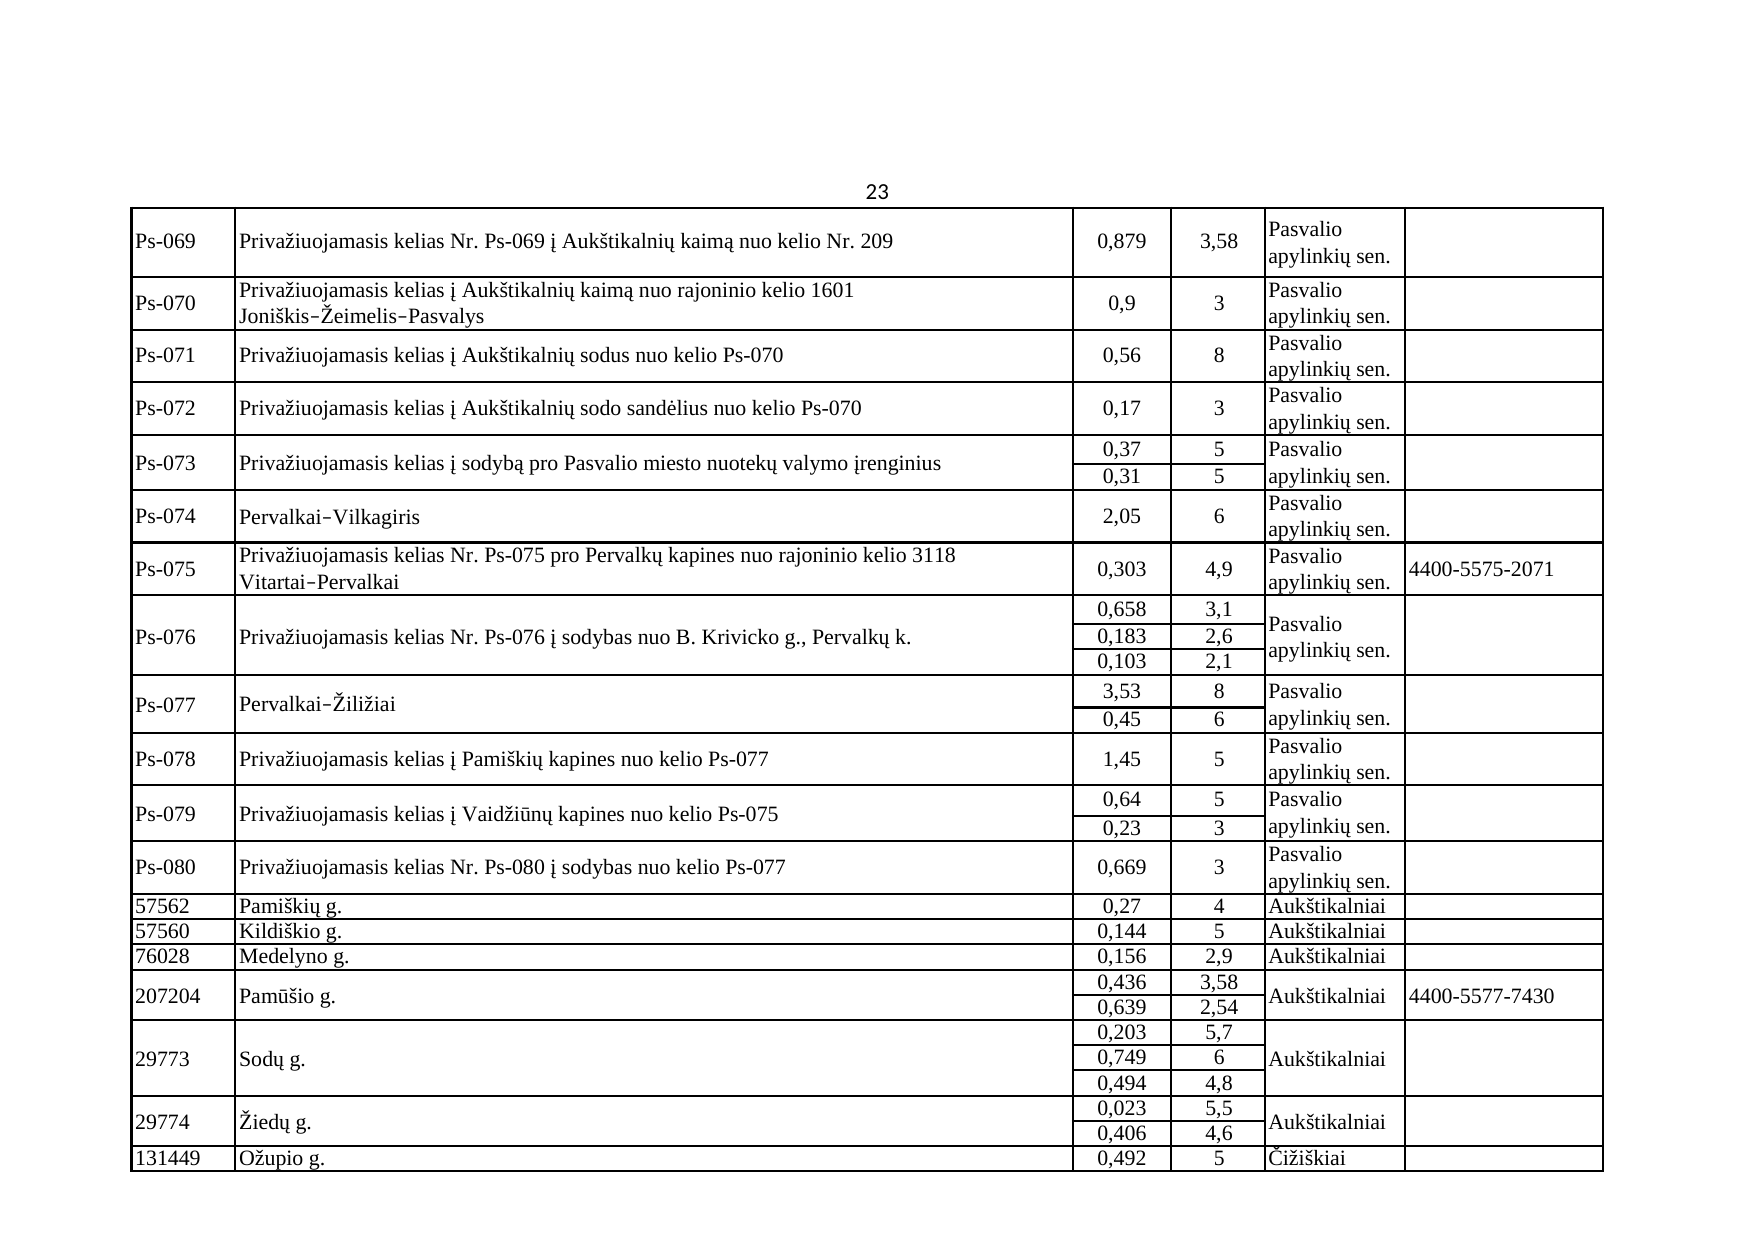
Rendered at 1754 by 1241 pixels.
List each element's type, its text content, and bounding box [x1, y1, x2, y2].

table_cell 0,56 [1074, 331, 1170, 381]
table_cell 57562 [133, 895, 234, 918]
table_cell [1406, 734, 1602, 784]
table_cell Pasvalio apylinkių sen. [1266, 209, 1404, 276]
table_cell [1406, 842, 1602, 893]
table_cell Medelyno g. [236, 945, 1072, 968]
table_cell [1406, 1097, 1602, 1145]
table_cell 0,183 [1074, 625, 1170, 648]
table_cell 2,54 [1172, 996, 1264, 1019]
table_cell 3 [1172, 278, 1264, 328]
table_cell 5 [1172, 436, 1264, 463]
table_cell Pasvalio apylinkių sen. [1266, 676, 1404, 732]
table_cell [1406, 596, 1602, 673]
table_cell 5 [1172, 1147, 1264, 1170]
table_cell Ps-076 [133, 596, 234, 673]
table_cell 4,8 [1172, 1071, 1264, 1094]
table_cell Privažiuojamasis kelias į Pamiškių kapines nuo kelio Ps-077 [236, 734, 1072, 784]
table_cell 8 [1172, 331, 1264, 381]
table_cell [1406, 676, 1602, 732]
table_cell 0,406 [1074, 1122, 1170, 1145]
table_cell Ps-080 [133, 842, 234, 893]
table_cell Pervalkai–Vilkagiris [236, 491, 1072, 541]
table_cell 0,9 [1074, 278, 1170, 328]
table_cell [1406, 278, 1602, 328]
table_cell Pasvalio apylinkių sen. [1266, 544, 1404, 594]
table_cell Aukštikalniai [1266, 920, 1404, 943]
table_cell [1406, 436, 1602, 489]
table_cell 57560 [133, 920, 234, 943]
table_cell 0,27 [1074, 895, 1170, 918]
table_cell 0,144 [1074, 920, 1170, 943]
table_cell Sodų g. [236, 1021, 1072, 1094]
table_cell 207204 [133, 971, 234, 1019]
table_cell 6 [1172, 709, 1264, 732]
table_cell Ps-073 [133, 436, 234, 489]
table_cell 4400-5575-2071 [1406, 544, 1602, 594]
table_cell Aukštikalniai [1266, 895, 1404, 918]
table_cell Ps-077 [133, 676, 234, 732]
table_cell 76028 [133, 945, 234, 968]
table_cell Pasvalio apylinkių sen. [1266, 436, 1404, 489]
table_cell 0,103 [1074, 650, 1170, 673]
table_cell 131449 [133, 1147, 234, 1170]
table_cell Ps-079 [133, 786, 234, 840]
table_cell Privažiuojamasis kelias į sodybą pro Pasvalio miesto nuotekų valymo įrenginius [236, 436, 1072, 489]
table_cell 29774 [133, 1097, 234, 1145]
table_cell 4400-5577-7430 [1406, 971, 1602, 1019]
table_cell Pasvalio apylinkių sen. [1266, 331, 1404, 381]
table_cell Žiedų g. [236, 1097, 1072, 1145]
table_cell Pasvalio apylinkių sen. [1266, 278, 1404, 328]
table_cell 5 [1172, 920, 1264, 943]
table_cell 5 [1172, 786, 1264, 815]
table_cell 2,6 [1172, 625, 1264, 648]
table_cell 3,58 [1172, 971, 1264, 994]
table_cell 0,436 [1074, 971, 1170, 994]
table_cell Ps-070 [133, 278, 234, 328]
table_cell 5,5 [1172, 1097, 1264, 1120]
table_cell [1406, 491, 1602, 541]
table_cell Pasvalio apylinkių sen. [1266, 842, 1404, 893]
table_cell 0,658 [1074, 596, 1170, 623]
table_cell [1406, 945, 1602, 968]
table_cell 0,156 [1074, 945, 1170, 968]
table_cell 0,45 [1074, 709, 1170, 732]
table_cell Privažiuojamasis kelias į Aukštikalnių sodo sandėlius nuo kelio Ps-070 [236, 383, 1072, 434]
table_cell 0,494 [1074, 1071, 1170, 1094]
table_cell 29773 [133, 1021, 234, 1094]
table_cell Privažiuojamasis kelias Nr. Ps-076 į sodybas nuo B. Krivicko g., Pervalkų k. [236, 596, 1072, 673]
table_cell Ps-071 [133, 331, 234, 381]
table_cell Aukštikalniai [1266, 945, 1404, 968]
table_cell 5,7 [1172, 1021, 1264, 1044]
table_cell Privažiuojamasis kelias Nr. Ps-075 pro Pervalkų kapines nuo rajoninio kelio 3118 Vitartai–Pervalkai [236, 544, 1072, 594]
table_cell 2,1 [1172, 650, 1264, 673]
table_cell Privažiuojamasis kelias Nr. Ps-069 į Aukštikalnių kaimą nuo kelio Nr. 209 [236, 209, 1072, 276]
table_cell 1,45 [1074, 734, 1170, 784]
table_cell 5 [1172, 734, 1264, 784]
table_cell 2,9 [1172, 945, 1264, 968]
table_cell 0,669 [1074, 842, 1170, 893]
table_cell Ps-075 [133, 544, 234, 594]
table_cell 0,37 [1074, 436, 1170, 463]
table_cell Čižiškiai [1266, 1147, 1404, 1170]
table_cell 0,749 [1074, 1046, 1170, 1069]
table_cell [1406, 1021, 1602, 1094]
table_cell Pervalkai–Žiližiai [236, 676, 1072, 732]
table_cell 8 [1172, 676, 1264, 706]
table_cell 0,17 [1074, 383, 1170, 434]
table_cell 3,53 [1074, 676, 1170, 706]
table_cell Aukštikalniai [1266, 971, 1404, 1019]
table_cell 2,05 [1074, 491, 1170, 541]
table_cell 4,9 [1172, 544, 1264, 594]
table_cell 0,23 [1074, 817, 1170, 840]
table_cell 3,58 [1172, 209, 1264, 276]
table_cell Pasvalio apylinkių sen. [1266, 596, 1404, 673]
table_cell [1406, 920, 1602, 943]
table_cell 3 [1172, 842, 1264, 893]
table_cell Pamiškių g. [236, 895, 1072, 918]
table_cell Privažiuojamasis kelias į Vaidžiūnų kapines nuo kelio Ps-075 [236, 786, 1072, 840]
table_cell 5 [1172, 465, 1264, 489]
table_cell 0,879 [1074, 209, 1170, 276]
table_cell 0,639 [1074, 996, 1170, 1019]
table_cell 0,492 [1074, 1147, 1170, 1170]
table_cell [1406, 895, 1602, 918]
table_cell 6 [1172, 491, 1264, 541]
table_cell 4 [1172, 895, 1264, 918]
table_cell Ps-069 [133, 209, 234, 276]
table_cell 0,64 [1074, 786, 1170, 815]
table_cell Privažiuojamasis kelias į Aukštikalnių kaimą nuo rajoninio kelio 1601 Joniškis–Žeimelis–Pasvalys [236, 278, 1072, 328]
table_cell [1406, 331, 1602, 381]
table_cell Pamūšio g. [236, 971, 1072, 1019]
table_cell Pasvalio apylinkių sen. [1266, 383, 1404, 434]
table_cell Ps-074 [133, 491, 234, 541]
table_cell 3 [1172, 817, 1264, 840]
table_cell Pasvalio apylinkių sen. [1266, 786, 1404, 840]
table_cell 4,6 [1172, 1122, 1264, 1145]
table_cell 3 [1172, 383, 1264, 434]
table_cell Pasvalio apylinkių sen. [1266, 491, 1404, 541]
table_cell Aukštikalniai [1266, 1097, 1404, 1145]
table_cell Privažiuojamasis kelias Nr. Ps-080 į sodybas nuo kelio Ps-077 [236, 842, 1072, 893]
table_cell Aukštikalniai [1266, 1021, 1404, 1094]
table_cell 0,203 [1074, 1021, 1170, 1044]
table_cell Ps-072 [133, 383, 234, 434]
table_cell [1406, 209, 1602, 276]
table_cell 3,1 [1172, 596, 1264, 623]
table_cell Privažiuojamasis kelias į Aukštikalnių sodus nuo kelio Ps-070 [236, 331, 1072, 381]
table_cell 6 [1172, 1046, 1264, 1069]
table_cell 0,31 [1074, 465, 1170, 489]
table_cell Ps-078 [133, 734, 234, 784]
table_cell 0,023 [1074, 1097, 1170, 1120]
table_cell Kildiškio g. [236, 920, 1072, 943]
table_cell Ožupio g. [236, 1147, 1072, 1170]
table_cell 0,303 [1074, 544, 1170, 594]
table_cell [1406, 1147, 1602, 1170]
table_cell [1406, 383, 1602, 434]
table_cell [1406, 786, 1602, 840]
table_cell Pasvalio apylinkių sen. [1266, 734, 1404, 784]
